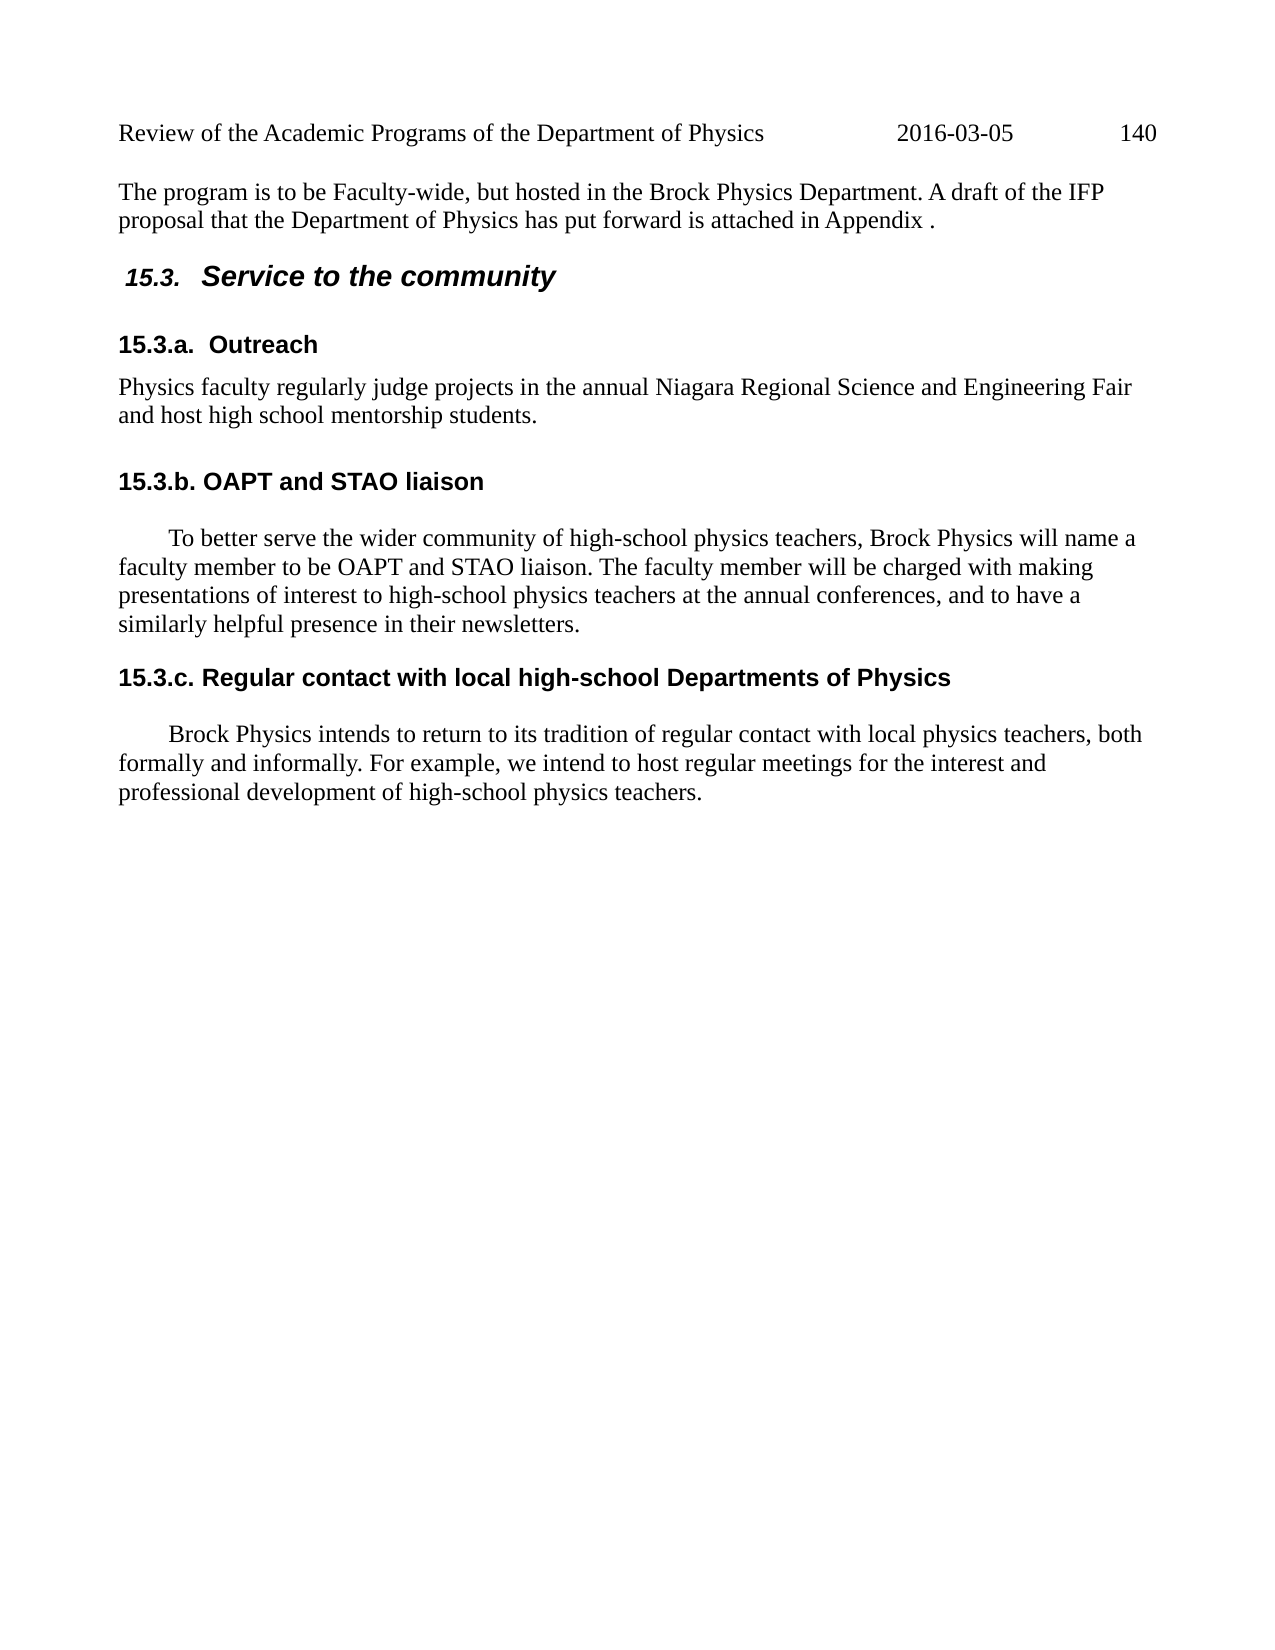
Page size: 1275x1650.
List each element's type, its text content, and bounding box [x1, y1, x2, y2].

subtitle Outreach [118, 330, 1157, 359]
text The program is to be Faculty-wide, but hosted in the Brock Physics Department. A draft of the IFP proposal that the Department of Physics has put forward is attached in Appendix . [118, 177, 1157, 234]
subtitle Regular contact with local high-school Departments of Physics [118, 663, 1157, 692]
text Physics faculty regularly judge projects in the annual Niagara Regional Science and Engineering Fair and host high school mentorship students. [118, 372, 1157, 429]
subtitle OAPT and STAO liaison [118, 467, 1157, 495]
text Brock Physics intends to return to its tradition of regular contact with local physics teachers, both formally and informally. For example, we intend to host regular meetings for the interest and professional development of high-school physics teachers. [118, 719, 1157, 805]
text To better serve the wider community of high-school physics teachers, Brock Physics will name a faculty member to be OAPT and STAO liaison. The faculty member will be charged with making presentations of interest to high-school physics teachers at the annual conferences, and to have a similarly helpful presence in their newsletters. [118, 523, 1157, 638]
subtitle Service to the community [118, 259, 1157, 293]
